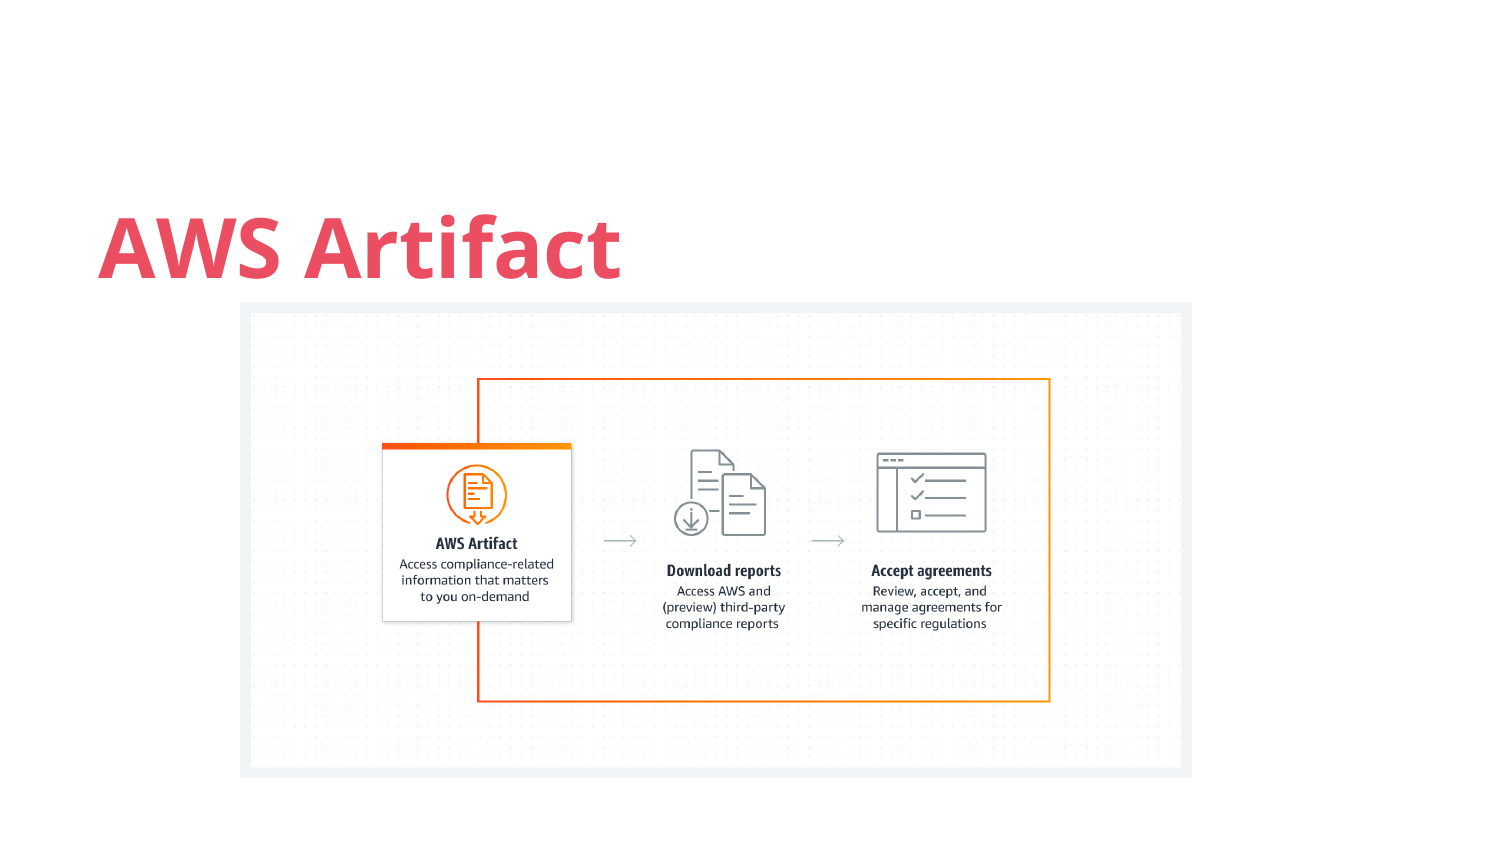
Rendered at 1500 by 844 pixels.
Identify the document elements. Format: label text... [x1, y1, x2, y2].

text_box AWS Artifact [83, 165, 1490, 264]
picture [240, 302, 1192, 778]
